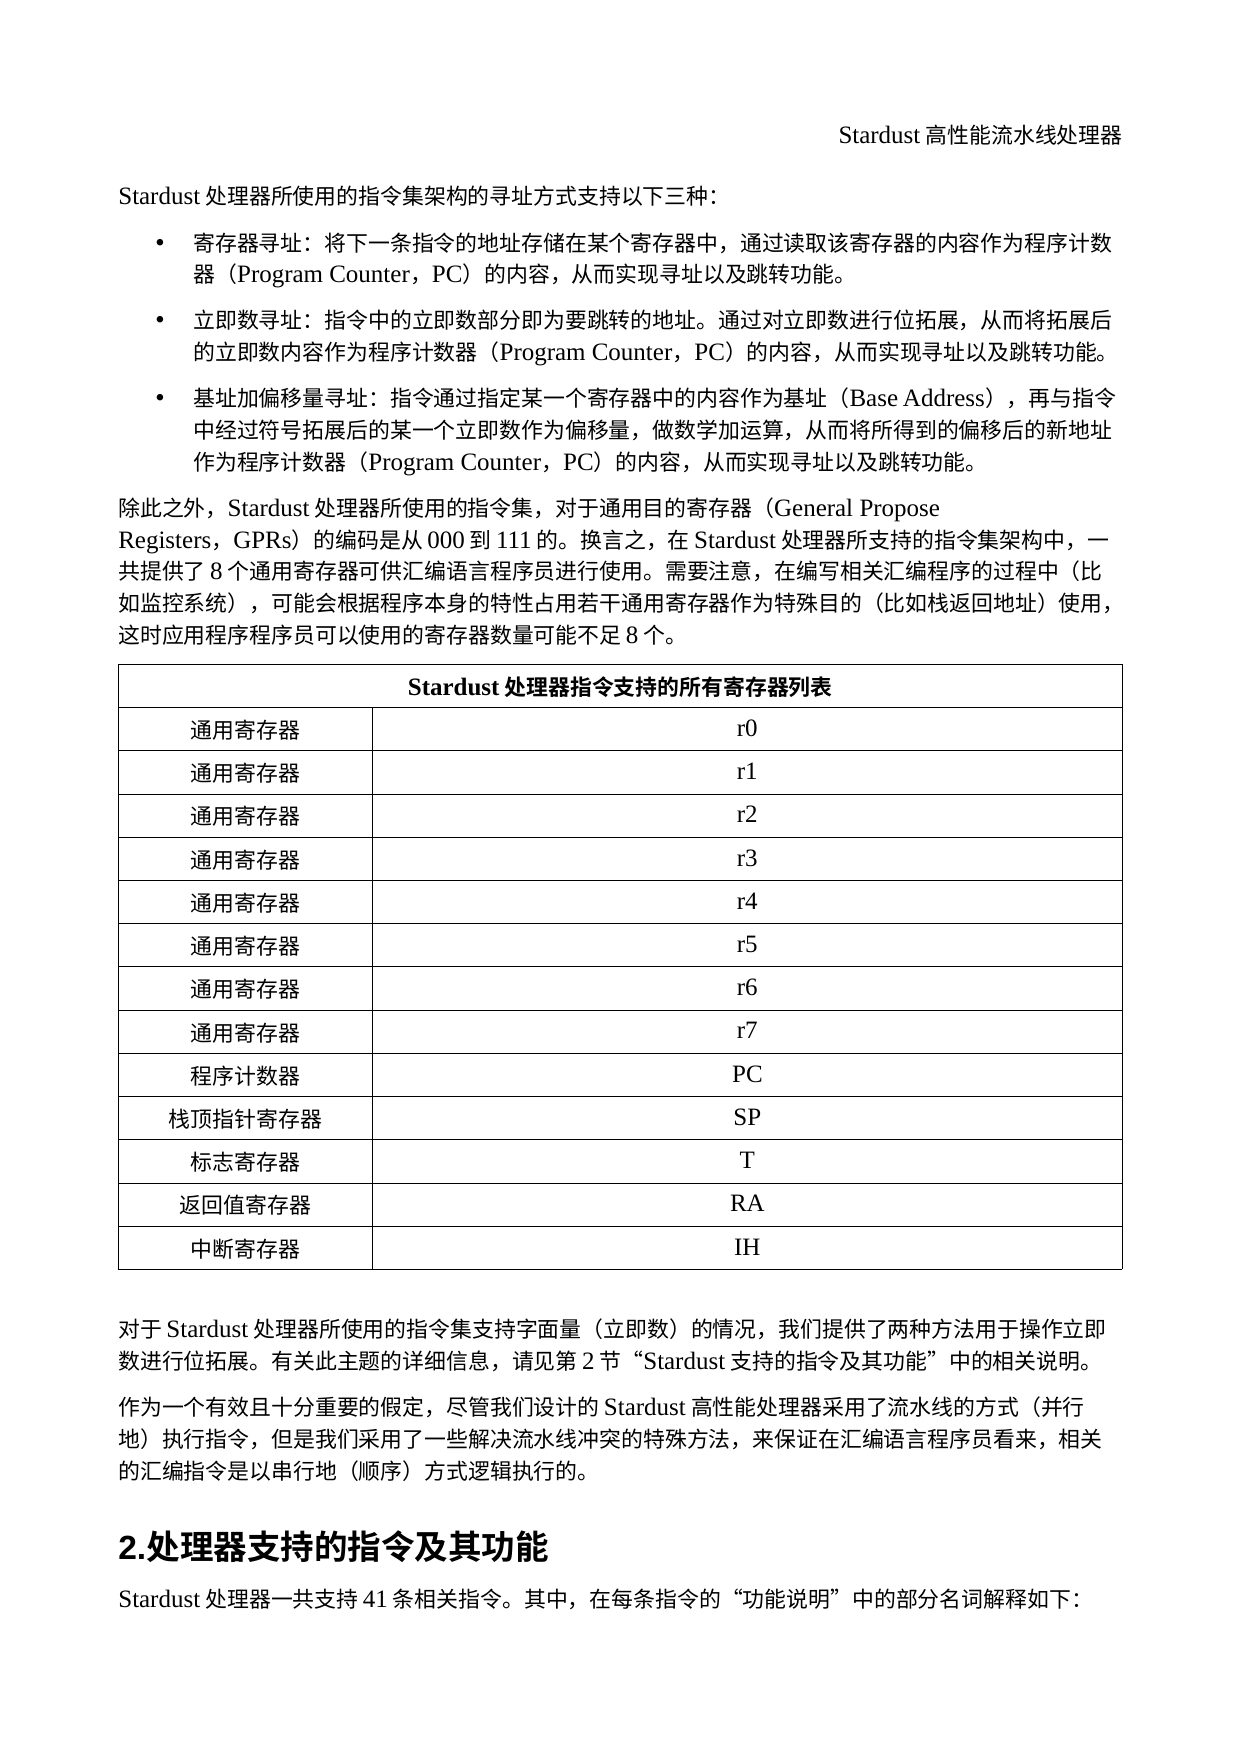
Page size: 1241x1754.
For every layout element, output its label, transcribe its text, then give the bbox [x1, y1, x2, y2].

table_cell 返回值寄存器 [119, 1184, 372, 1226]
table_cell 通用寄存器 [119, 967, 372, 1010]
table_header Stardust处理器指令支持的所有寄存器列表 [119, 665, 1122, 707]
text Stardust处理器一共支持41条相关指令。其中，在每条指令的“功能说明”中的部分名词解释如下： [118, 1582, 1122, 1613]
table_cell 通用寄存器 [119, 881, 372, 923]
table_cell IH [373, 1227, 1122, 1269]
list 立即数寻址：指令中的立即数部分即为要跳转的地址。通过对立即数进行位拓展，从而将拓展后的立即数内容作为程序计数器（Program Counter，PC）的内容，从而实现寻址以及跳转功能。 [156, 303, 1122, 367]
subtitle 2.处理器支持的指令及其功能 [118, 1521, 1122, 1569]
table_cell 通用寄存器 [119, 1011, 372, 1053]
table_cell r4 [373, 881, 1122, 923]
table_cell 通用寄存器 [119, 751, 372, 793]
table_cell RA [373, 1184, 1122, 1226]
table_cell r7 [373, 1011, 1122, 1053]
table_cell 程序计数器 [119, 1054, 372, 1096]
table_cell r5 [373, 924, 1122, 966]
table_cell r6 [373, 967, 1122, 1010]
list 寄存器寻址：将下一条指令的地址存储在某个寄存器中，通过读取该寄存器的内容作为程序计数器（Program Counter，PC）的内容，从而实现寻址以及跳转功能。 [156, 226, 1122, 289]
table_cell 通用寄存器 [119, 924, 372, 966]
text Stardust处理器所使用的指令集架构的寻址方式支持以下三种： [118, 179, 1122, 211]
table_cell PC [373, 1054, 1122, 1096]
table_cell r2 [373, 795, 1122, 837]
table_cell T [373, 1140, 1122, 1183]
table_cell 中断寄存器 [119, 1227, 372, 1269]
table_cell 通用寄存器 [119, 795, 372, 837]
table_cell r3 [373, 838, 1122, 880]
table_cell 通用寄存器 [119, 838, 372, 880]
table_cell 标志寄存器 [119, 1140, 372, 1183]
text 对于Stardust处理器所使用的指令集支持字面量（立即数）的情况，我们提供了两种方法用于操作立即数进行位拓展。有关此主题的详细信息，请见第2节“Stardust支持的指令及其功能”中的相关说明。 [118, 1312, 1122, 1376]
table_cell SP [373, 1097, 1122, 1139]
table_cell 栈顶指针寄存器 [119, 1097, 372, 1139]
list 基址加偏移量寻址：指令通过指定某一个寄存器中的内容作为基址（Base Address），再与指令中经过符号拓展后的某一个立即数作为偏移量，做数学加运算，从而将所得到的偏移后的新地址作为程序计数器（Program Counter，PC）的内容，从而实现寻址以及跳转功能。 [156, 381, 1122, 476]
table_cell 通用寄存器 [119, 708, 372, 750]
table_cell r0 [373, 708, 1122, 750]
table_cell r1 [373, 751, 1122, 793]
text 除此之外，Stardust处理器所使用的指令集，对于通用目的寄存器（General Propose Registers，GPRs）的编码是从000到111的。换言之，在Stardust处理器所支持的指令集架构中，一共提供了8个通用寄存器可供汇编语言程序员进行使用。需要注意，在编写相关汇编程序的过程中（比如监控系统），可能会根据程序本身的特性占用若干通用寄存器作为特殊目的（比如栈返回地址）使用，这时应用程序程序员可以使用的寄存器数量可能不足8个。 [118, 491, 1122, 649]
text 作为一个有效且十分重要的假定，尽管我们设计的Stardust高性能处理器采用了流水线的方式（并行地）执行指令，但是我们采用了一些解决流水线冲突的特殊方法，来保证在汇编语言程序员看来，相关的汇编指令是以串行地（顺序）方式逻辑执行的。 [118, 1390, 1122, 1485]
